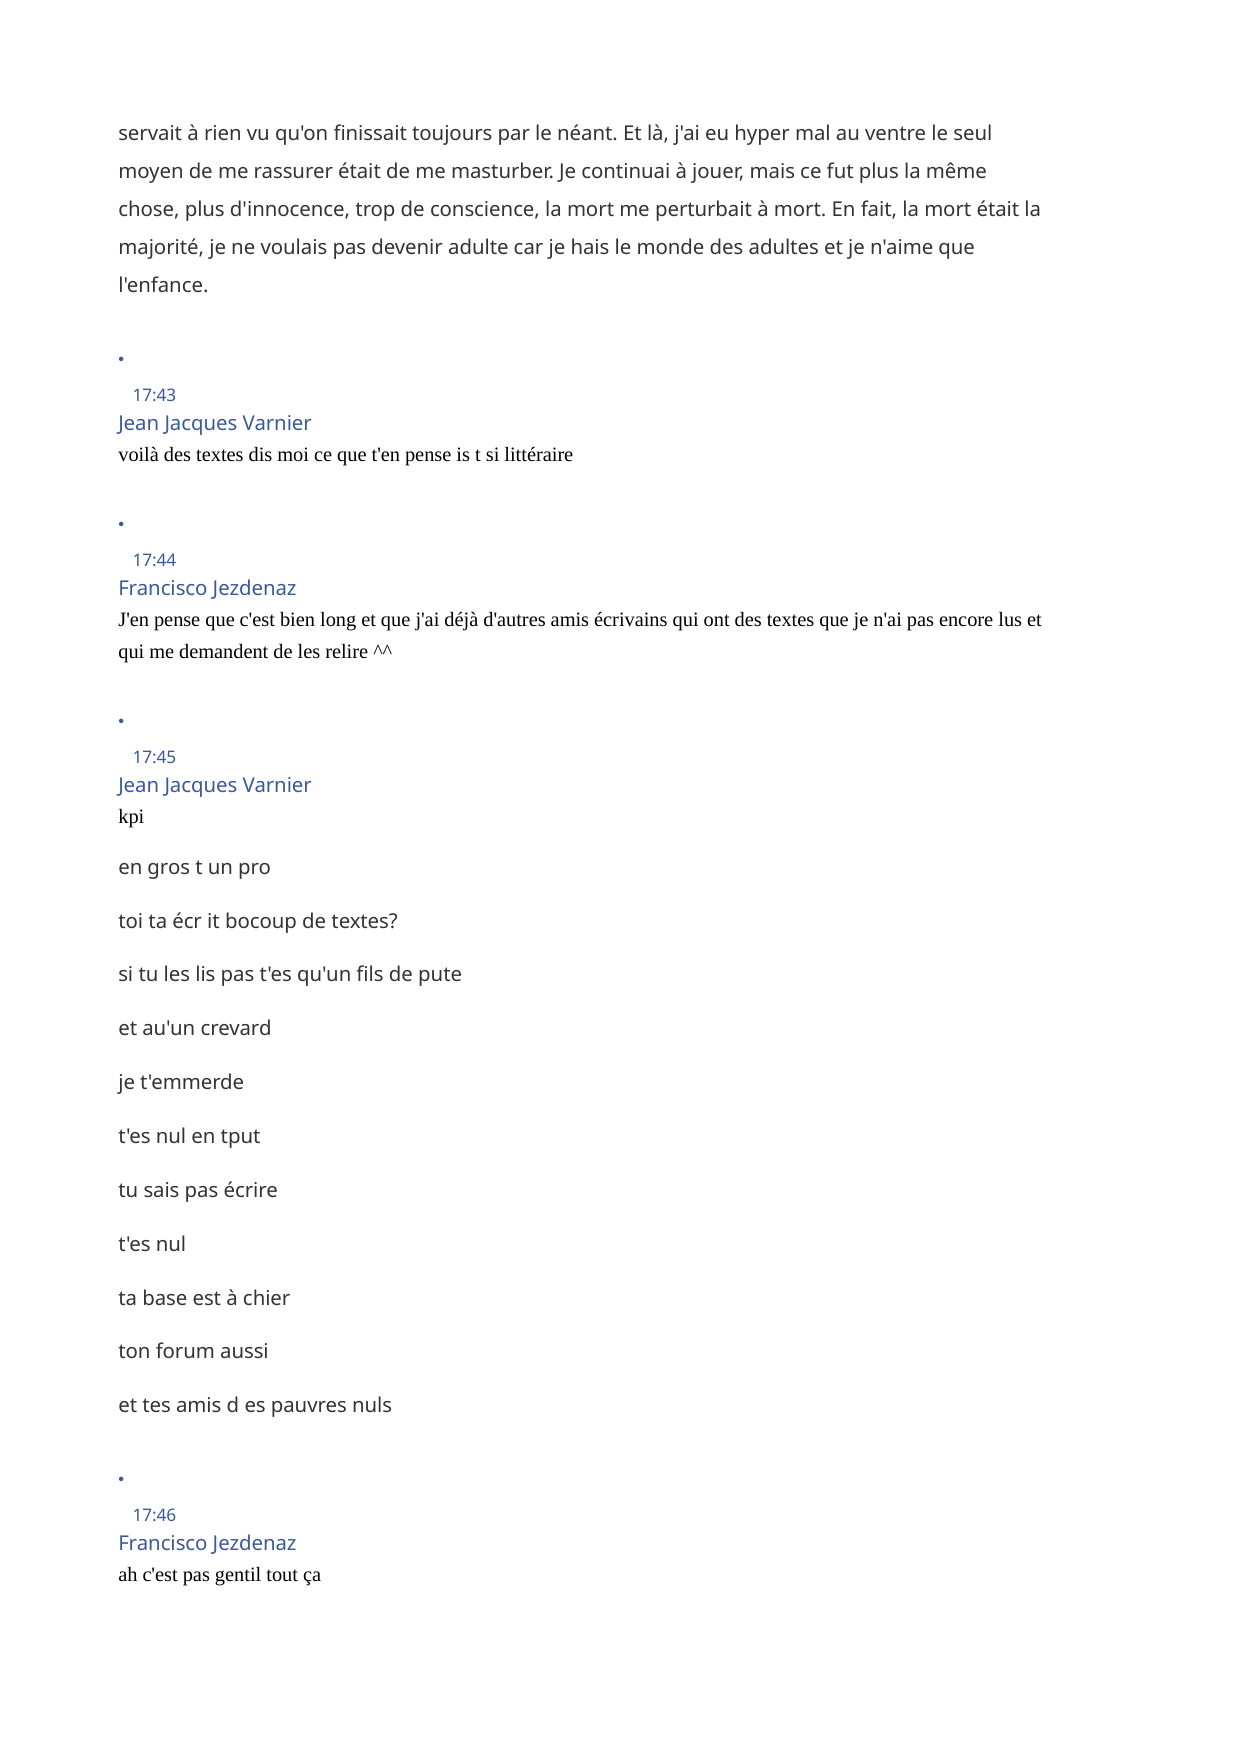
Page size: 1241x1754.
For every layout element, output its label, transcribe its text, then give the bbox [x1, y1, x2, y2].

list 17:45 [118, 744, 1114, 769]
list kpi [118, 804, 1044, 828]
list 17:46 [118, 1501, 1114, 1527]
list 17:43 [118, 381, 1114, 407]
list Francisco Jezdenaz [118, 1528, 1122, 1556]
list t'es nul en tput [118, 1122, 1044, 1149]
list servait à rien vu qu'on finissait toujours par le néant. Et là, j'ai eu hyper mal au ventre le seul moyen de me rassurer était de me masturber. Je continuai à jouer, mais ce fut plus la même chose, plus d'innocence, trop de conscience, la mort me perturbait à mort. En fait, la mort était la majorité, je ne voulais pas devenir adulte car je hais le monde des adultes et je n'aime que l'enfance. [118, 118, 1044, 299]
list je t'emmerde [118, 1068, 1044, 1096]
list Jean Jacques Varnier [118, 408, 1122, 436]
list et au'un crevard [118, 1014, 1044, 1042]
list 17:44 [118, 546, 1114, 572]
list toi ta écr it bocoup de textes? [118, 906, 1044, 934]
list ta base est à chier [118, 1283, 1044, 1311]
list en gros t un pro [118, 852, 1044, 880]
list t'es nul [118, 1229, 1044, 1257]
list J'en pense que c'est bien long et que j'ai déjà d'autres amis écrivains qui ont des textes que je n'ai pas encore lus et qui me demandent de les relire ^^ [118, 607, 1044, 663]
list tu sais pas écrire [118, 1176, 1044, 1203]
list Francisco Jezdenaz [118, 573, 1122, 601]
list et tes amis d es pauvres nuls [118, 1391, 1044, 1419]
list ah c'est pas gentil tout ça [118, 1562, 1044, 1585]
list Jean Jacques Varnier [118, 771, 1122, 798]
list ton forum aussi [118, 1337, 1044, 1365]
list si tu les lis pas t'es qu'un fils de pute [118, 960, 1044, 988]
list voilà des textes dis moi ce que t'en pense is t si littéraire [118, 442, 1044, 466]
